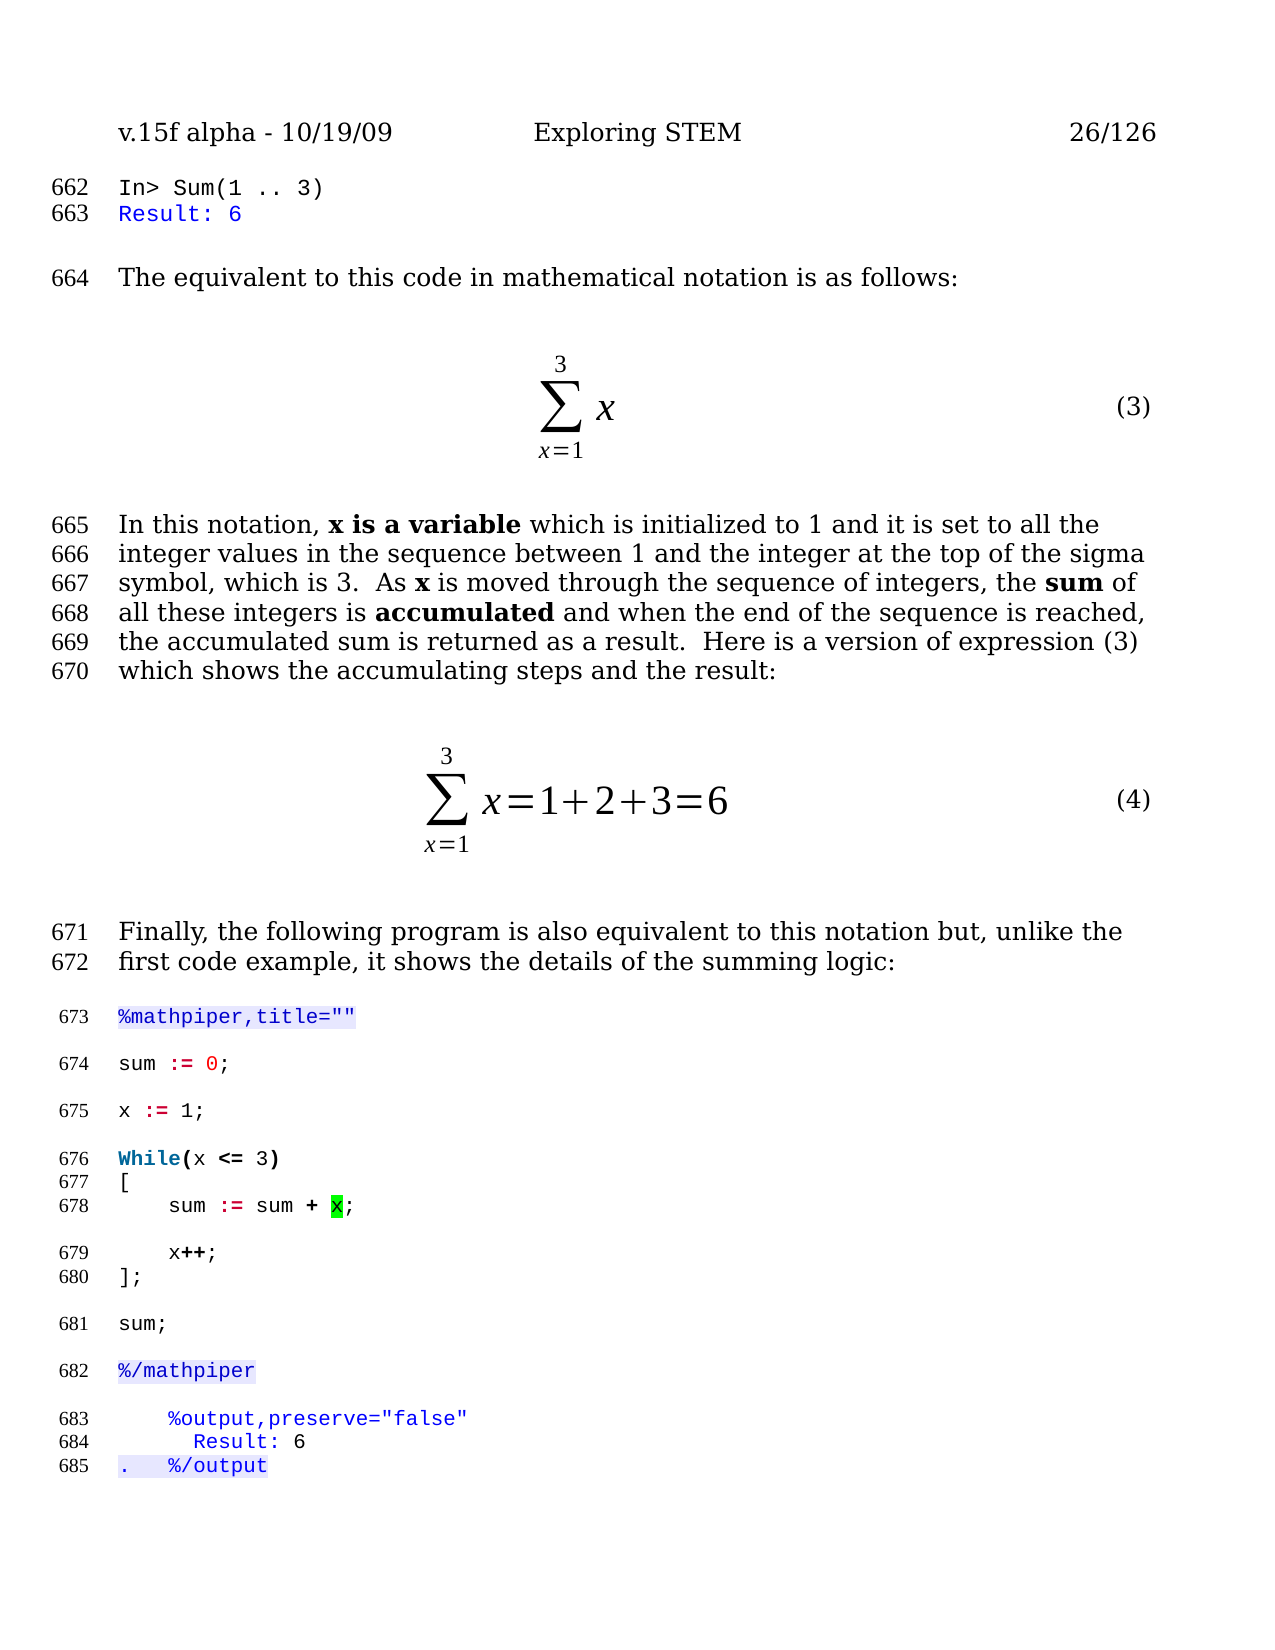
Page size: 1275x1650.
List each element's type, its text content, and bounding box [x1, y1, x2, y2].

table_header (3) [1041, 343, 1157, 471]
text Result: 6 [118, 1431, 1157, 1455]
text ]; [118, 1266, 1157, 1289]
text %mathpiper,title="" [118, 1006, 1157, 1029]
text [ [118, 1171, 1157, 1195]
table_header [118, 343, 1041, 471]
text %/mathpiper [118, 1360, 1157, 1384]
text Result: 6 [118, 203, 1157, 229]
text Finally, the following program is also equivalent to this notation but, unlike the first code example, it shows the details of the summing logic: [118, 918, 1157, 976]
text The equivalent to this code in mathematical notation is as follows: [118, 263, 1157, 293]
text sum := sum + x; [118, 1195, 1157, 1218]
table_header [118, 735, 1041, 864]
table_header (4) [1041, 735, 1157, 864]
text . %/output [118, 1455, 1157, 1478]
text In> Sum(1 .. 3) [118, 177, 1157, 203]
text sum := 0; [118, 1053, 1157, 1077]
text %output,preserve="false" [118, 1408, 1157, 1431]
text In this notation, x is a variable which is initialized to 1 and it is set to all the integer values in the sequence between 1 and the integer at the top of the sigma symbol, which is 3. As x is moved through the sequence of integers, the sum of all these integers is accumulated and when the end of the sequence is reached, the accumulated sum is returned as a result. Here is a version of expression (3) which shows the accumulating steps and the result: [118, 509, 1157, 685]
text x := 1; [118, 1100, 1157, 1124]
text While(x <= 3) [118, 1147, 1157, 1171]
text x++; [118, 1242, 1157, 1266]
text sum; [118, 1313, 1157, 1337]
